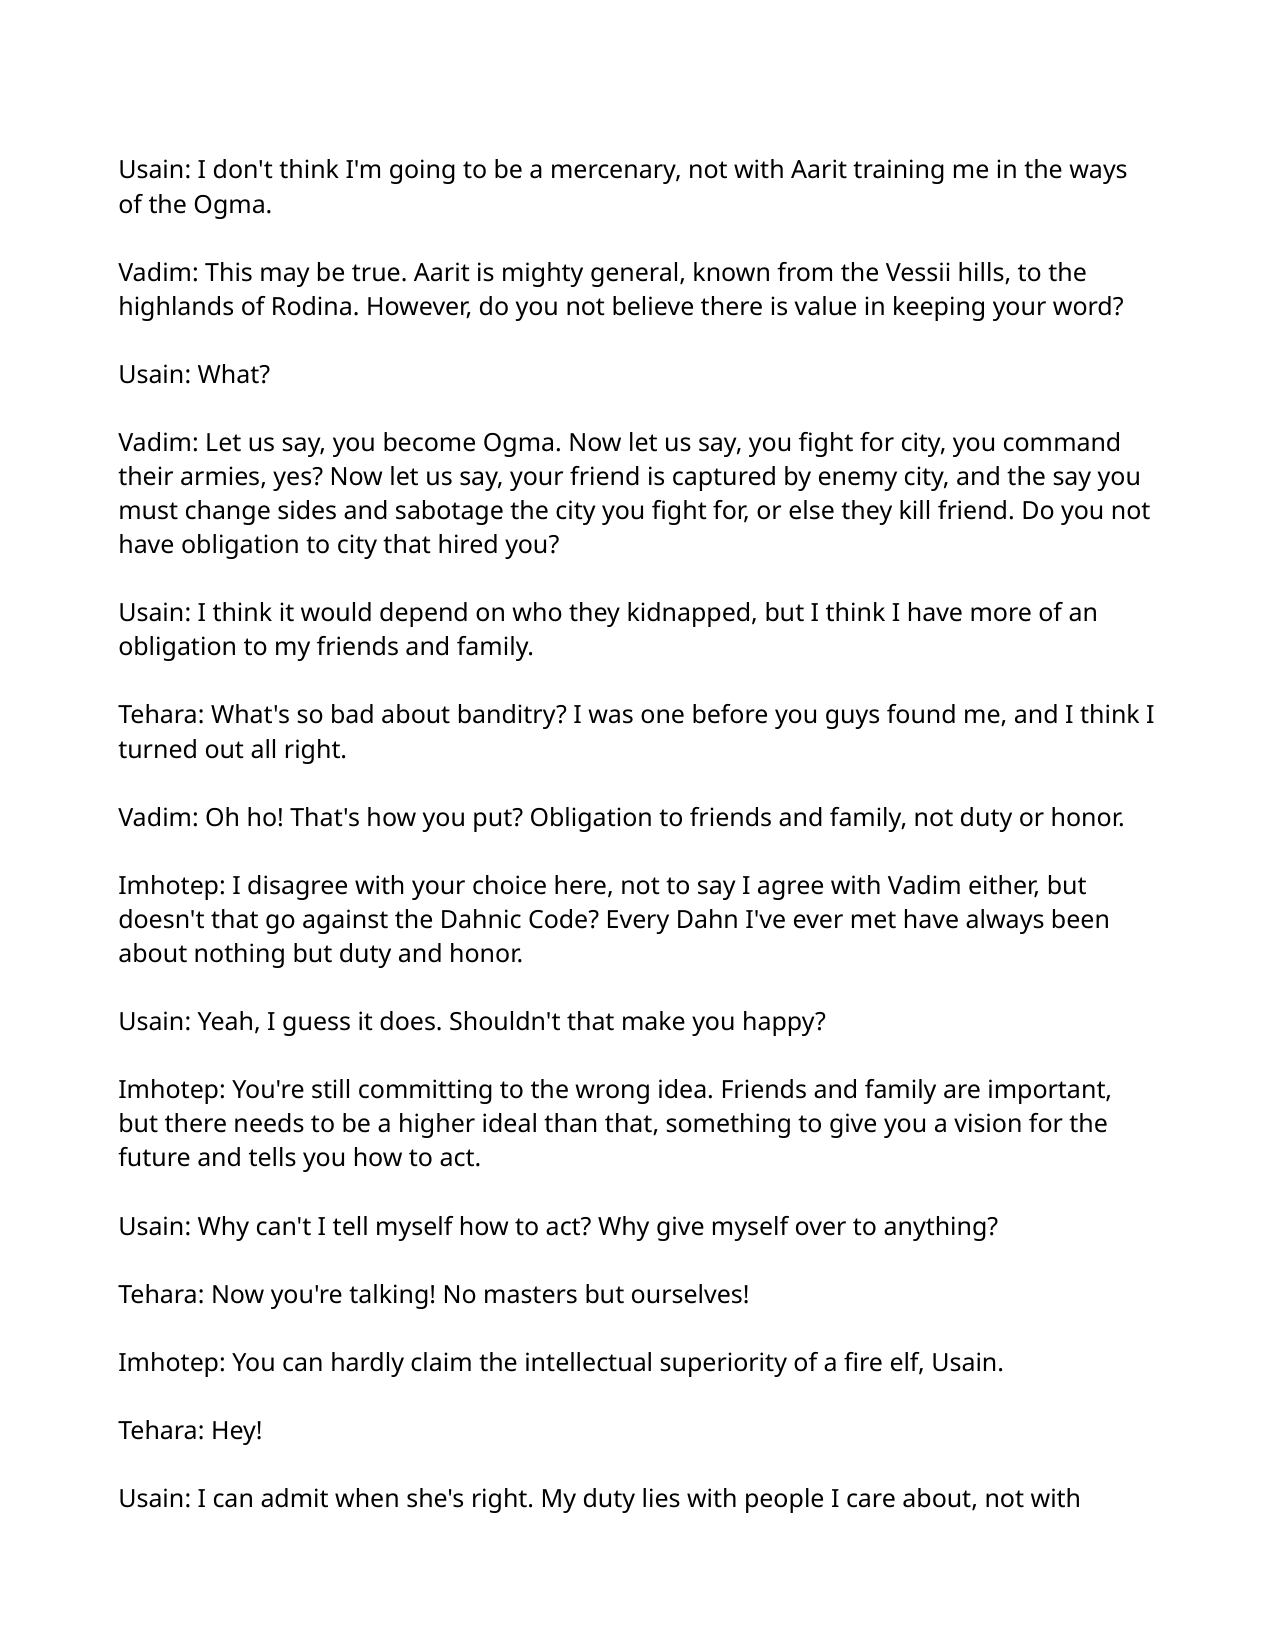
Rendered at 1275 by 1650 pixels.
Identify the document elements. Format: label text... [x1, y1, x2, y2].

text Vadim: Oh ho! That's how you put? Obligation to friends and family, not duty or honor. [118, 799, 1157, 833]
text Imhotep: I disagree with your choice here, not to say I agree with Vadim either, but doesn't that go against the Dahnic Code? Every Dahn I've ever met have always been about nothing but duty and honor. [118, 867, 1157, 970]
text Vadim: This may be true. Aarit is mighty general, known from the Vessii hills, to the highlands of Rodina. However, do you not believe there is value in keeping your word? [118, 254, 1157, 322]
text Usain: What? [118, 357, 1157, 391]
text Usain: Why can't I tell myself how to act? Why give myself over to anything? [118, 1208, 1157, 1242]
text Usain: I can admit when she's right. My duty lies with people I care about, not with [118, 1481, 1157, 1515]
text Imhotep: You can hardly claim the intellectual superiority of a fire elf, Usain. [118, 1344, 1157, 1378]
text Tehara: What's so bad about banditry? I was one before you guys found me, and I think I turned out all right. [118, 697, 1157, 765]
text Usain: Yeah, I guess it does. Shouldn't that make you happy? [118, 1004, 1157, 1038]
text Tehara: Now you're talking! No masters but ourselves! [118, 1276, 1157, 1310]
text Imhotep: You're still committing to the wrong idea. Friends and family are important, but there needs to be a higher ideal than that, something to give you a vision for the future and tells you how to act. [118, 1072, 1157, 1174]
text Vadim: Let us say, you become Ogma. Now let us say, you fight for city, you command their armies, yes? Now let us say, your friend is captured by enemy city, and the say you must change sides and sabotage the city you fight for, or else they kill friend. Do you not have obligation to city that hired you? [118, 425, 1157, 561]
text Usain: I don't think I'm going to be a mercenary, not with Aarit training me in the ways of the Ogma. [118, 152, 1157, 220]
text Tehara: Hey! [118, 1412, 1157, 1447]
text Usain: I think it would depend on who they kidnapped, but I think I have more of an obligation to my friends and family. [118, 595, 1157, 663]
